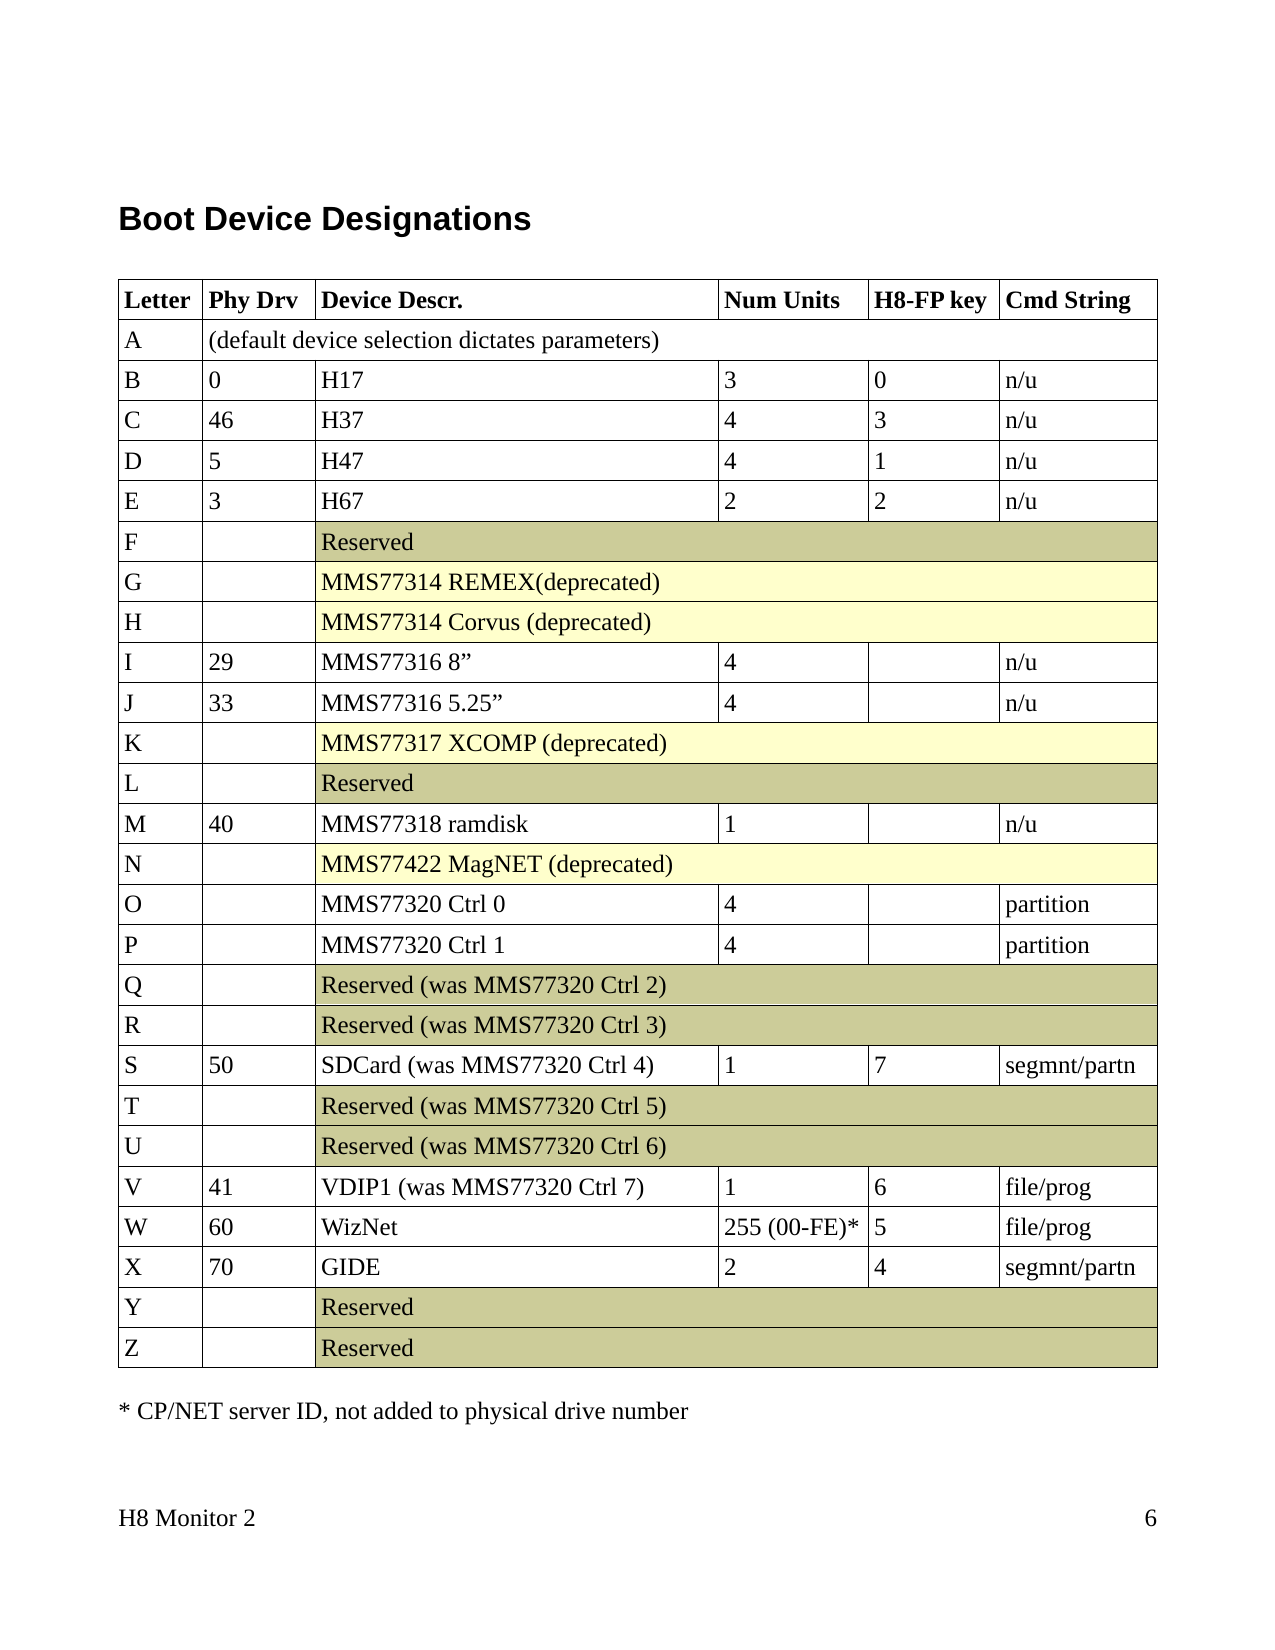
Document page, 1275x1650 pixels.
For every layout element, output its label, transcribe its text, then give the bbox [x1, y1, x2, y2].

table_cell 4 [719, 683, 868, 722]
table_cell 1 [869, 441, 999, 480]
table_cell 29 [203, 643, 315, 682]
table_cell 40 [203, 804, 315, 843]
table_cell 70 [203, 1247, 315, 1287]
table_cell U [119, 1126, 202, 1166]
table_cell MMS77314 REMEX(deprecated) [316, 562, 1157, 601]
table_cell Y [119, 1288, 202, 1327]
table_cell 46 [203, 401, 315, 440]
table_cell S [119, 1046, 202, 1085]
table_cell n/u [1000, 683, 1157, 722]
table_cell n/u [1000, 481, 1157, 521]
table_cell X [119, 1247, 202, 1287]
table_cell Z [119, 1328, 202, 1367]
table_cell 0 [203, 361, 315, 400]
table_cell MMS77316 8” [316, 643, 718, 682]
table_cell 5 [203, 441, 315, 480]
table_cell 1 [719, 1046, 868, 1085]
table_cell K [119, 723, 202, 763]
table_cell 3 [203, 481, 315, 521]
table_cell 5 [869, 1207, 999, 1246]
table_cell V [119, 1167, 202, 1206]
table_cell 2 [719, 481, 868, 521]
table_cell segmnt/partn [1000, 1046, 1157, 1085]
table_cell partition [1000, 925, 1157, 964]
table_cell Reserved (was MMS77320 Ctrl 6) [316, 1126, 1157, 1166]
table_header Num Units [719, 280, 868, 319]
table_cell n/u [1000, 643, 1157, 682]
table_cell 50 [203, 1046, 315, 1085]
table_cell [869, 925, 999, 964]
table_cell Reserved (was MMS77320 Ctrl 3) [316, 1006, 1157, 1045]
table_cell Q [119, 965, 202, 1004]
table_cell n/u [1000, 441, 1157, 480]
table_cell Reserved (was MMS77320 Ctrl 5) [316, 1086, 1157, 1125]
table_cell C [119, 401, 202, 440]
table_cell 3 [869, 401, 999, 440]
table_cell 33 [203, 683, 315, 722]
table_cell MMS77317 XCOMP (deprecated) [316, 723, 1157, 763]
table_cell 1 [719, 804, 868, 843]
table_cell [203, 522, 315, 561]
table_cell Reserved [316, 1328, 1157, 1367]
text * CP/NET server ID, not added to physical drive number [118, 1396, 1157, 1425]
table_cell [203, 1288, 315, 1327]
table_cell partition [1000, 885, 1157, 924]
table_cell MMS77320 Ctrl 0 [316, 885, 718, 924]
table_header Cmd String [1000, 280, 1157, 319]
table_cell [203, 885, 315, 924]
table_cell [203, 1006, 315, 1045]
table_cell [869, 683, 999, 722]
table_cell N [119, 844, 202, 883]
table_cell 2 [719, 1247, 868, 1287]
table_cell 4 [719, 441, 868, 480]
table_cell MMS77318 ramdisk [316, 804, 718, 843]
table_cell G [119, 562, 202, 601]
table_cell [203, 965, 315, 1004]
table_cell (default device selection dictates parameters) [203, 320, 1157, 359]
table_cell J [119, 683, 202, 722]
table_cell 4 [719, 885, 868, 924]
table_cell 2 [869, 481, 999, 521]
table_cell [203, 844, 315, 883]
table_cell 4 [869, 1247, 999, 1287]
table_cell 4 [719, 925, 868, 964]
table_cell MMS77314 Corvus (deprecated) [316, 602, 1157, 642]
table_cell [203, 1086, 315, 1125]
table_cell E [119, 481, 202, 521]
table_cell Reserved [316, 522, 1157, 561]
table_cell n/u [1000, 804, 1157, 843]
table_cell H17 [316, 361, 718, 400]
table_cell W [119, 1207, 202, 1246]
table_cell MMS77316 5.25” [316, 683, 718, 722]
subtitle Boot Device Designations [118, 199, 1157, 238]
table_cell Reserved (was MMS77320 Ctrl 2) [316, 965, 1157, 1004]
table_cell L [119, 764, 202, 803]
table_cell 255 (00-FE)* [719, 1207, 868, 1246]
table_cell H37 [316, 401, 718, 440]
table_header H8-FP key [869, 280, 999, 319]
table_cell segmnt/partn [1000, 1247, 1157, 1287]
table_cell H47 [316, 441, 718, 480]
table_cell [203, 602, 315, 642]
table_cell M [119, 804, 202, 843]
table_cell n/u [1000, 401, 1157, 440]
table_cell MMS77320 Ctrl 1 [316, 925, 718, 964]
table_cell Reserved [316, 764, 1157, 803]
table_cell P [119, 925, 202, 964]
table_cell 4 [719, 401, 868, 440]
table_cell [203, 723, 315, 763]
table_cell GIDE [316, 1247, 718, 1287]
table_cell 60 [203, 1207, 315, 1246]
table_header Phy Drv [203, 280, 315, 319]
table_cell B [119, 361, 202, 400]
table_cell [203, 925, 315, 964]
table_cell Reserved [316, 1288, 1157, 1327]
table_cell VDIP1 (was MMS77320 Ctrl 7) [316, 1167, 718, 1206]
table_cell I [119, 643, 202, 682]
table_cell 41 [203, 1167, 315, 1206]
table_cell SDCard (was MMS77320 Ctrl 4) [316, 1046, 718, 1085]
table_cell [869, 643, 999, 682]
table_cell [203, 562, 315, 601]
table_cell 3 [719, 361, 868, 400]
table_cell 1 [719, 1167, 868, 1206]
table_cell n/u [1000, 361, 1157, 400]
table_cell 6 [869, 1167, 999, 1206]
table_cell file/prog [1000, 1167, 1157, 1206]
table_header Device Descr. [316, 280, 718, 319]
table_cell D [119, 441, 202, 480]
table_cell [203, 1328, 315, 1367]
table_cell T [119, 1086, 202, 1125]
table_cell A [119, 320, 202, 359]
table_cell 0 [869, 361, 999, 400]
table_cell WizNet [316, 1207, 718, 1246]
table_cell H67 [316, 481, 718, 521]
table_cell R [119, 1006, 202, 1045]
table_cell H [119, 602, 202, 642]
table_header Letter [119, 280, 202, 319]
table_cell O [119, 885, 202, 924]
table_cell [203, 1126, 315, 1166]
table_cell [203, 764, 315, 803]
table_cell MMS77422 MagNET (deprecated) [316, 844, 1157, 883]
table_cell [869, 804, 999, 843]
table_cell [869, 885, 999, 924]
table_cell 4 [719, 643, 868, 682]
table_cell file/prog [1000, 1207, 1157, 1246]
table_cell F [119, 522, 202, 561]
table_cell 7 [869, 1046, 999, 1085]
